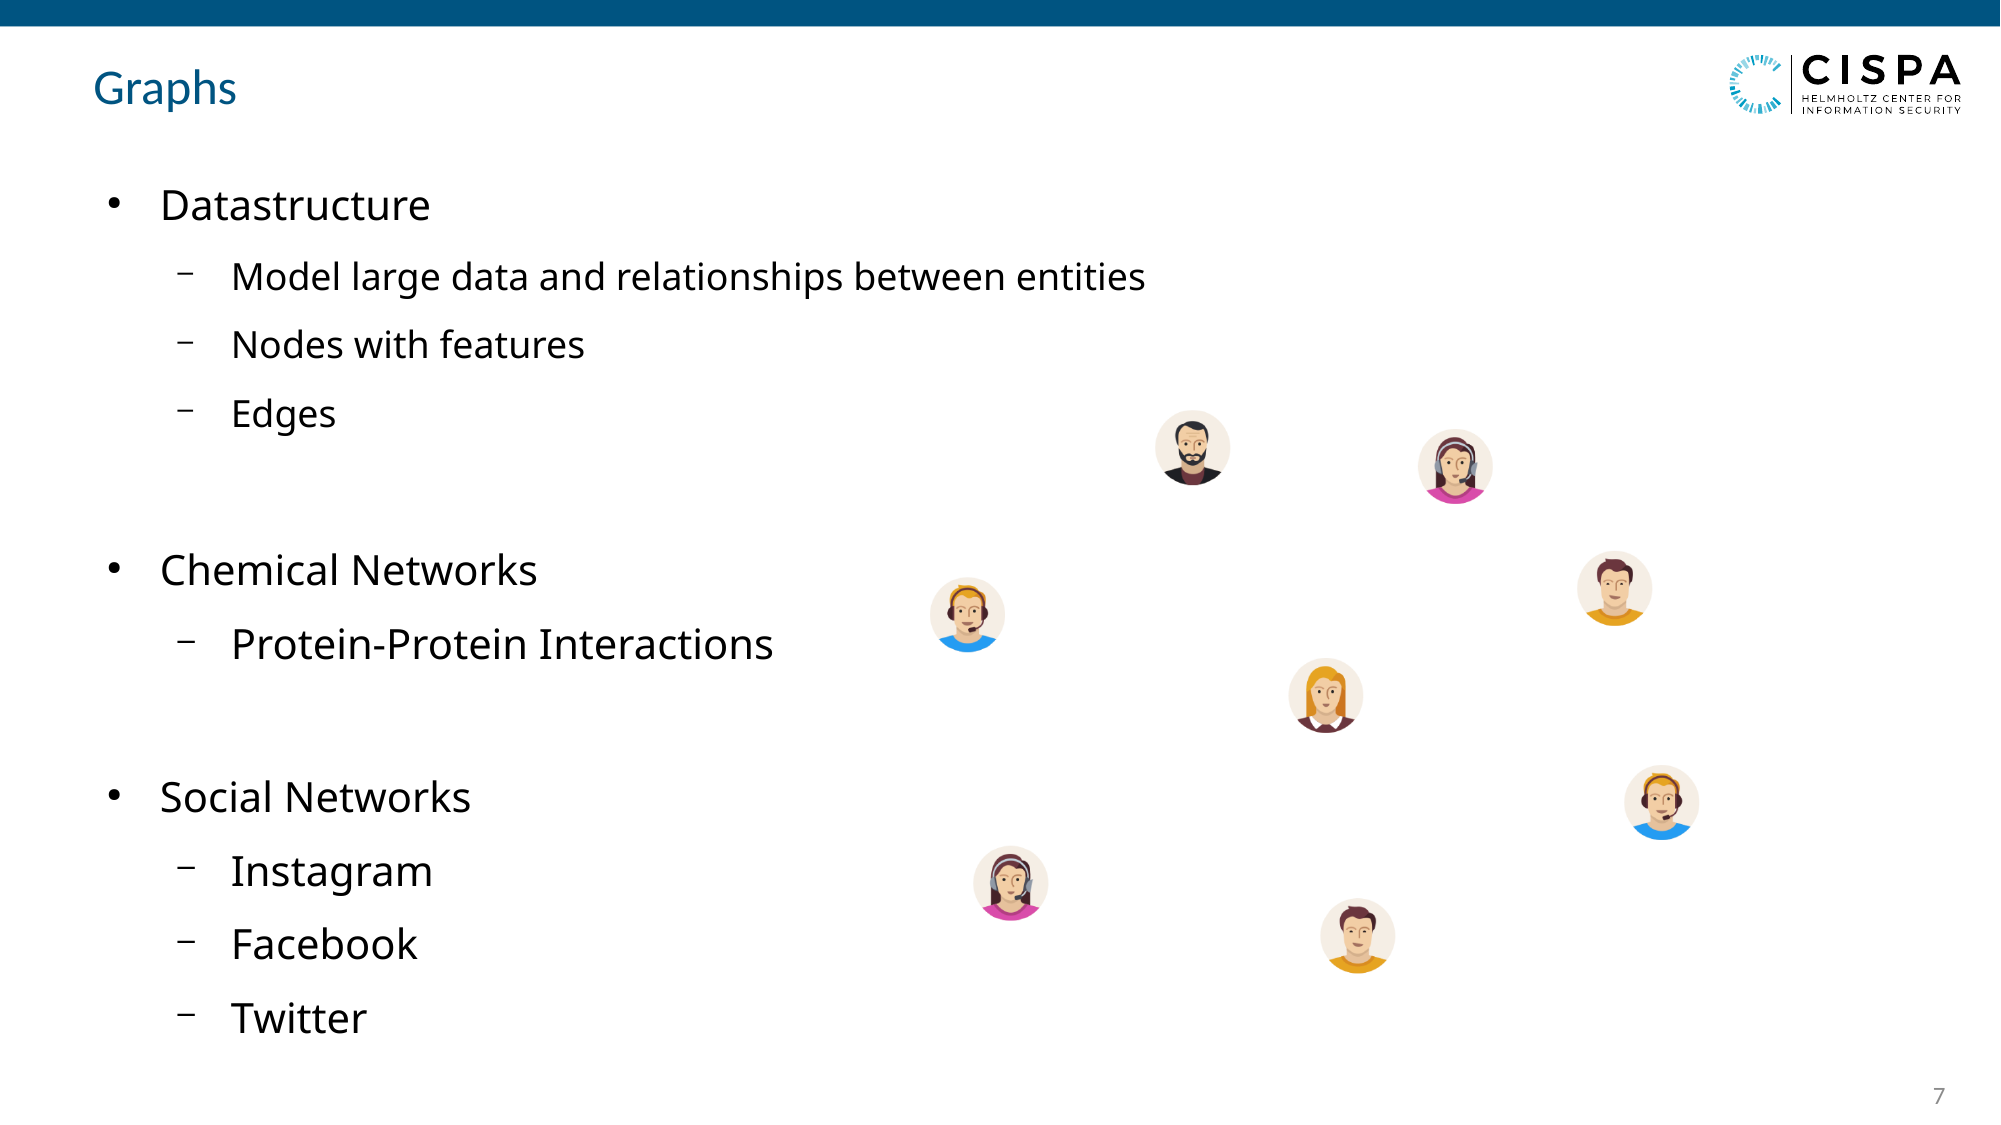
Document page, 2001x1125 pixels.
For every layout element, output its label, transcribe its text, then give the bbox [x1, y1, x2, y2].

slide_number [1870, 1065, 1961, 1125]
title Graphs [78, 38, 1699, 131]
list Datastructure Model large data and relationships between entities Nodes with features Edges Chemical Networks Protein-Protein Interactions Social Networks Instagram Facebook Twitter [78, 173, 1922, 1027]
